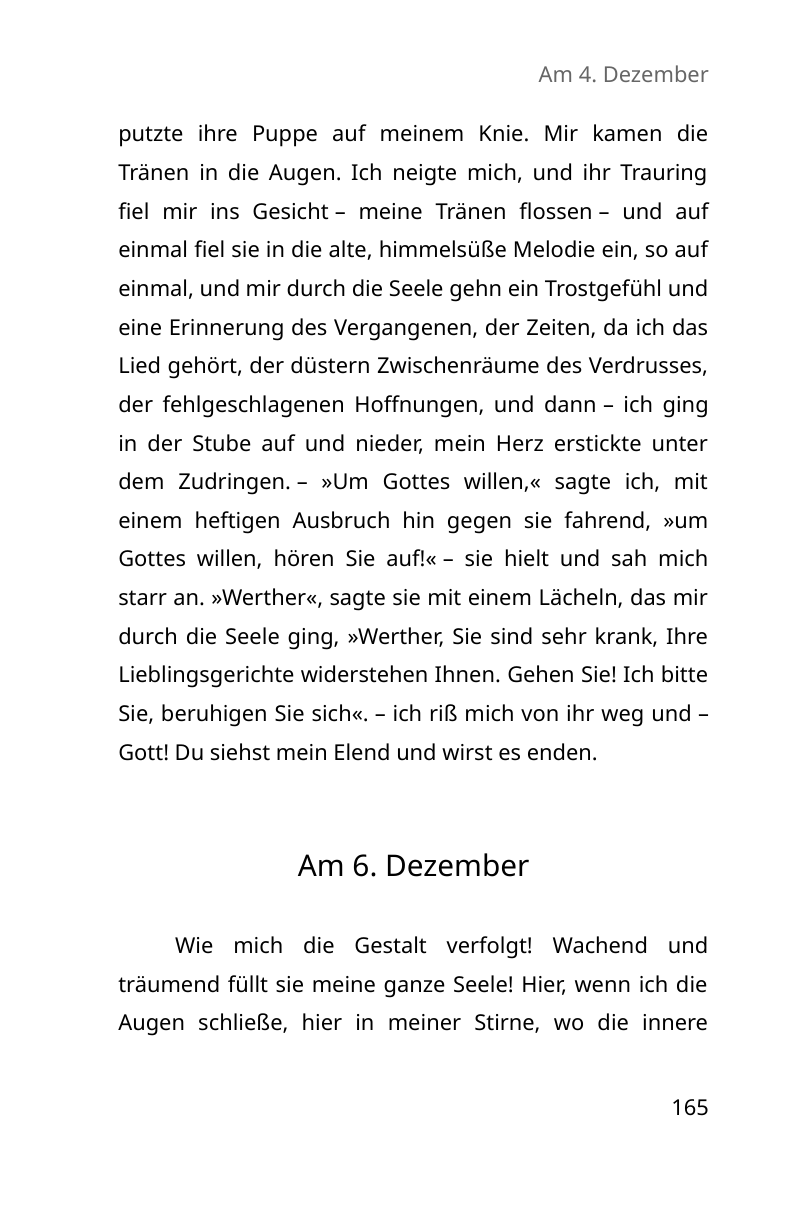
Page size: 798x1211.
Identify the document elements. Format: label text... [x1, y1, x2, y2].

text Wie mich die Gestalt verfolgt! Wachend und träumend füllt sie meine ganze Seele! Hier, wenn ich die Augen schließe, hier in meiner Stirne, wo die innere [118, 908, 709, 1037]
text putzte ihre Puppe auf meinem Knie. Mir kamen die Tränen in die Augen. Ich neigte mich, und ihr Trauring fiel mir ins Gesicht – meine Tränen flossen – und auf einmal fiel sie in die alte, himmelsüße Melodie ein, so auf einmal, und mir durch die Seele gehn ein Trostgefühl und eine Erinnerung des Vergangenen, der Zeiten, da ich das Lied gehört, der düstern Zwischenräume des Verdrusses, der fehlgeschlagenen Hoffnungen, und dann – ich ging in der Stube auf und nieder, mein Herz erstickte unter dem Zudringen. – »Um Gottes willen,« sagte ich, mit einem heftigen Ausbruch hin gegen sie fahrend, »um Gottes willen, hören Sie auf!« – sie hielt und sah mich starr an. »Werther«, sagte sie mit einem Lächeln, das mir durch die Seele ging, »Werther, Sie sind sehr krank, Ihre Lieblingsgerichte widerstehen Ihnen. Gehen Sie! Ich bitte Sie, beruhigen Sie sich«. – ich riß mich von ihr weg und – Gott! Du siehst mein Elend und wirst es enden. [118, 118, 709, 766]
subtitle Am 6. Dezember [118, 811, 709, 885]
